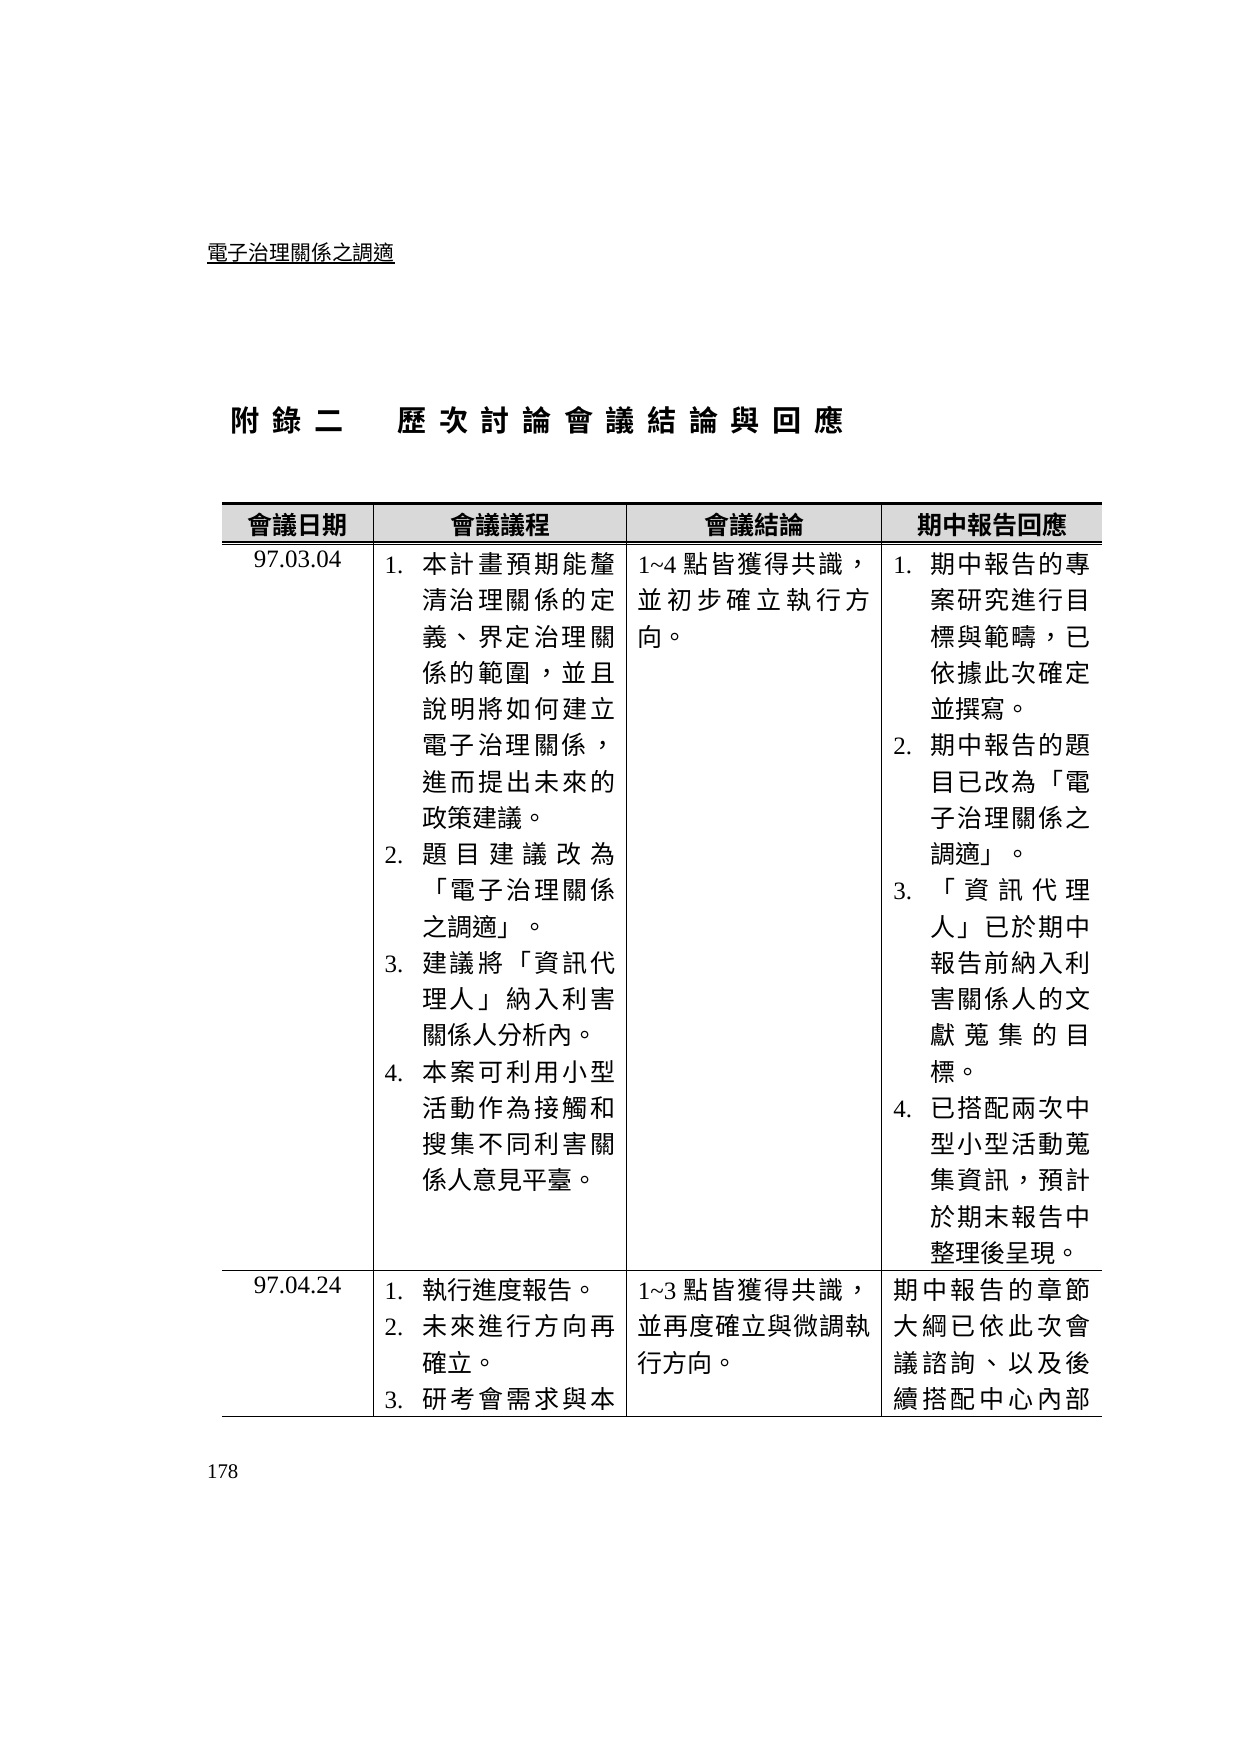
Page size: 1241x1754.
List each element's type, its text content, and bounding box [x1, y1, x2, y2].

table_cell 執行進度報告。 未來進行方向再確立。 研考會需求與本 [374, 1271, 626, 1416]
table_cell 期中報告的章節大綱已依此次會議諮詢、以及後續搭配中心內部 [882, 1271, 1102, 1416]
text 附錄二 歷次討論會議結論與回應 [224, 377, 1016, 439]
table_header 會議結論 [627, 505, 881, 541]
table_header 會議日期 [222, 505, 373, 541]
table_cell 本計畫預期能釐清治理關係的定義、界定治理關係的範圍，並且說明將如何建立電子治理關係，進而提出未來的政策建議。 題目建議改為「電子治理關係之調適」。 建議將「資訊代理人」納入利害關係人分析內。 本案可利用小型活動作為接觸和搜集不同利害關係人意見平臺。 [374, 545, 626, 1269]
table_cell 1~4點皆獲得共識，並初步確立執行方向。 [627, 545, 881, 1269]
table_cell 97.03.04 [222, 545, 373, 1269]
table_header 會議議程 [374, 505, 626, 541]
table_header 期中報告回應 [882, 505, 1102, 541]
table_cell 1~3點皆獲得共識，並再度確立與微調執行方向。 [627, 1271, 881, 1416]
table_cell 97.04.24 [222, 1271, 373, 1416]
table_cell 期中報告的專案研究進行目標與範疇，已依據此次確定並撰寫。 期中報告的題目已改為「電子治理關係之調適」。 「資訊代理人」已於期中報告前納入利害關係人的文獻蒐集的目標。 已搭配兩次中型小型活動蒐集資訊，預計於期末報告中整理後呈現。 [882, 545, 1102, 1269]
